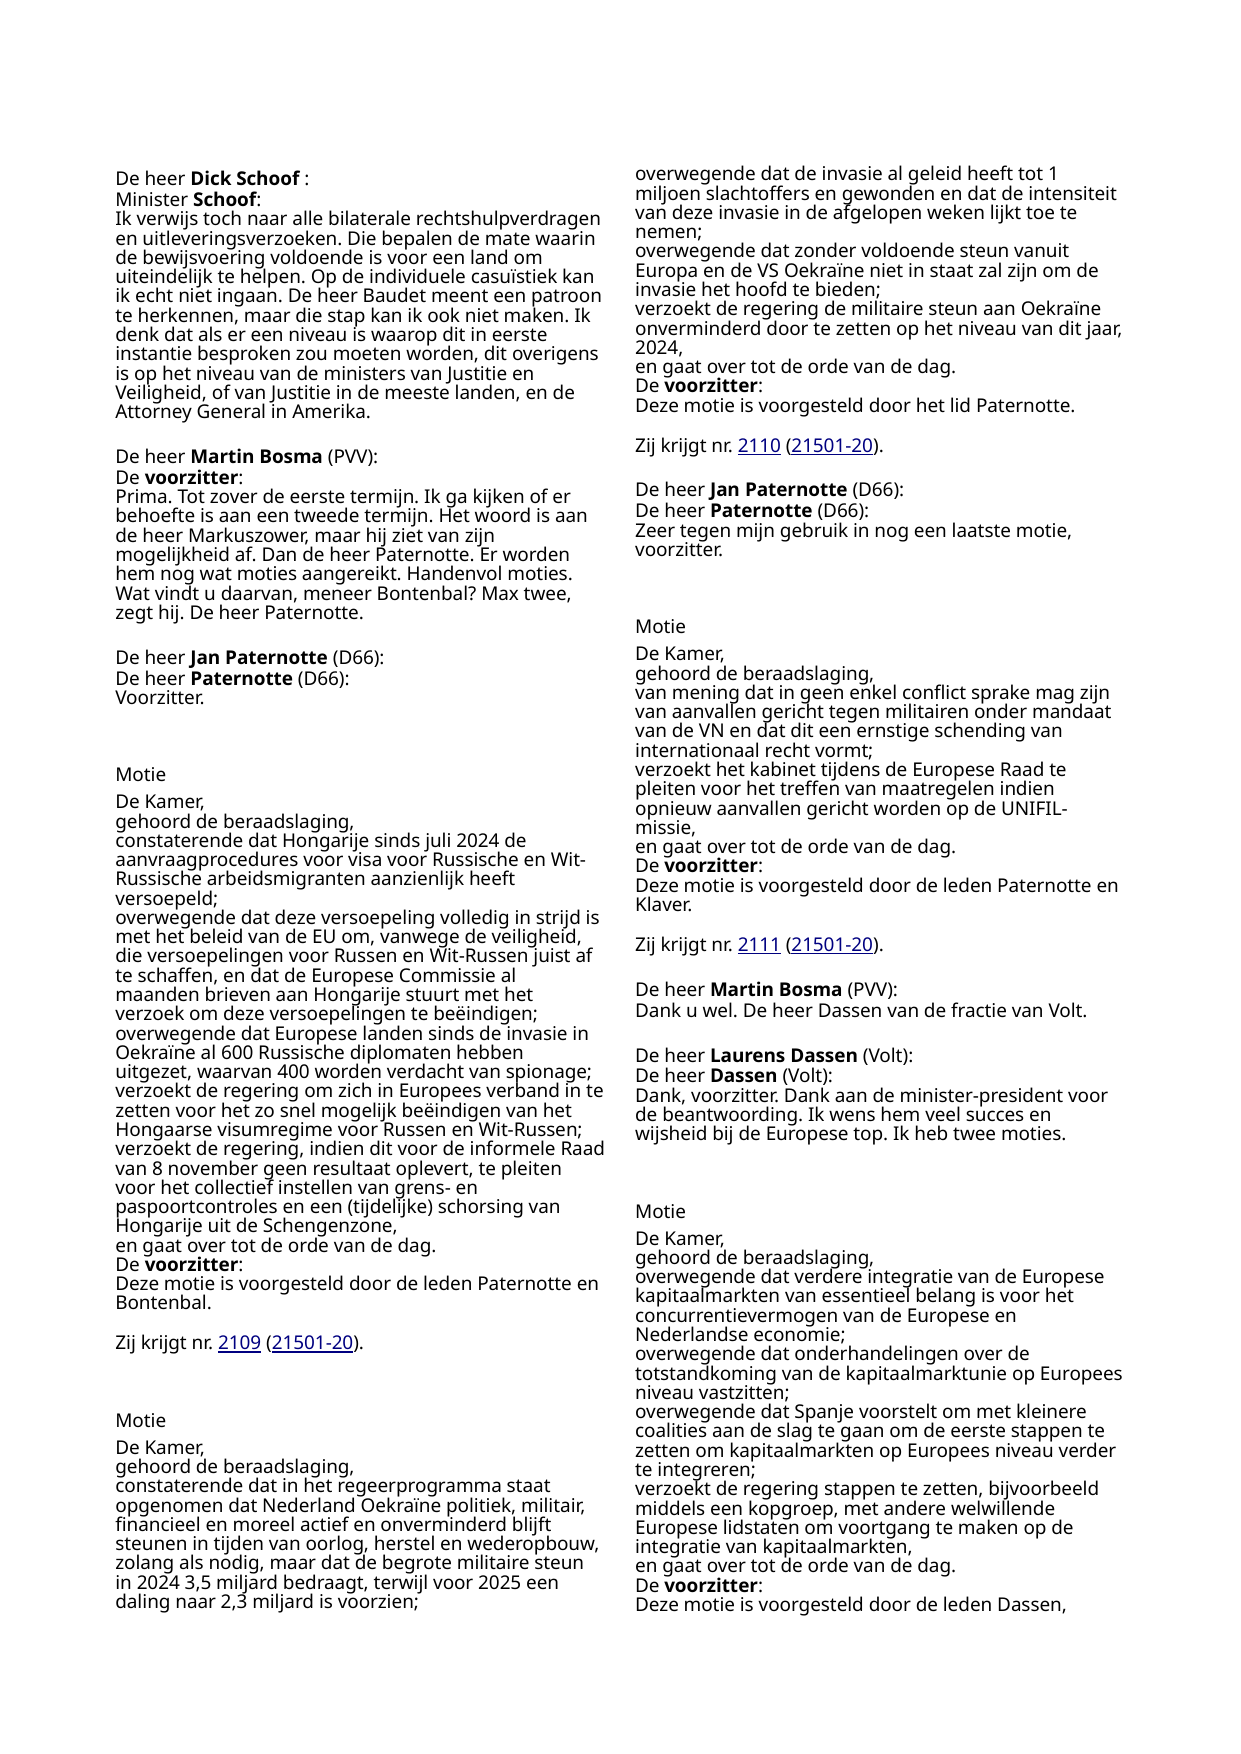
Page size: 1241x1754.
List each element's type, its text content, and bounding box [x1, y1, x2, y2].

text overwegende dat verdere integratie van de Europese kapitaalmarkten van essentieel belang is voor het concurrentievermogen van de Europese en Nederlandse economie; [635, 1268, 1125, 1345]
text gehoord de beraadslaging, [115, 1458, 605, 1477]
text Dank, voorzitter. Dank aan de minister-president voor de beantwoording. Ik wens hem veel succes en wijsheid bij de Europese top. Ik heb twee moties. [635, 1087, 1125, 1144]
text Ik verwijs toch naar alle bilaterale rechtshulpverdragen en uitleveringsverzoeken. Die bepalen de mate waarin de bewijsvoering voldoende is voor een land om uiteindelijk te helpen. Op de individuele casuïstiek kan ik echt niet ingaan. De heer Baudet meent een patroon te herkennen, maar die stap kan ik ook niet maken. Ik denk dat als er een niveau is waarop dit in eerste instantie besproken zou moeten worden, dit overigens is op het niveau van de ministers van Justitie en Veiligheid, of van Justitie in de meeste landen, en de Attorney General in Amerika. [115, 210, 605, 422]
text De voorzitter: [635, 377, 1125, 397]
text overwegende dat onderhandelingen over de totstandkoming van de kapitaalmarktunie op Europees niveau vastzitten; [635, 1345, 1125, 1403]
text Dank u wel. De heer Dassen van de fractie van Volt. [635, 1002, 1125, 1021]
text De heer Dassen (Volt): [635, 1067, 1125, 1087]
text De Kamer, [115, 793, 605, 813]
text constaterende dat Hongarije sinds juli 2024 de aanvraagprocedures voor visa voor Russische en Wit-Russische arbeidsmigranten aanzienlijk heeft versoepeld; [115, 832, 605, 909]
text De voorzitter: [115, 469, 605, 488]
text Zij krijgt nr. 2110 (21501-20). [635, 437, 1125, 456]
text Deze motie is voorgesteld door het lid Paternotte. [635, 397, 1125, 416]
text De heer Dick Schoof : [115, 165, 605, 191]
text Prima. Tot zover de eerste termijn. Ik ga kijken of er behoefte is aan een tweede termijn. Het woord is aan de heer Markuszower, maar hij ziet van zijn mogelijkheid af. Dan de heer Paternotte. Er worden hem nog wat moties aangereikt. Handenvol moties. Wat vindt u daarvan, meneer Bontenbal? Max twee, zegt hij. De heer Paternotte. [115, 488, 605, 623]
text Deze motie is voorgesteld door de leden Dassen, [635, 1596, 1125, 1615]
text en gaat over tot de orde van de dag. [635, 838, 1125, 857]
text verzoekt het kabinet tijdens de Europese Raad te pleiten voor het treffen van maatregelen indien opnieuw aanvallen gericht worden op de UNIFIL-missie, [635, 761, 1125, 838]
text verzoekt de regering de militaire steun aan Oekraïne onverminderd door te zetten op het niveau van dit jaar, 2024, [635, 300, 1125, 358]
text Voorzitter. [115, 689, 605, 708]
text en gaat over tot de orde van de dag. [635, 358, 1125, 377]
text van mening dat in geen enkel conflict sprake mag zijn van aanvallen gericht tegen militairen onder mandaat van de VN en dat dit een ernstige schending van internationaal recht vormt; [635, 684, 1125, 761]
text Zeer tegen mijn gebruik in nog een laatste motie, voorzitter. [635, 522, 1125, 560]
text De Kamer, [635, 1230, 1125, 1249]
text Motie [115, 762, 605, 787]
text De voorzitter: [635, 1577, 1125, 1596]
text De heer Martin Bosma (PVV): [635, 976, 1125, 1002]
text De heer Laurens Dassen (Volt): [635, 1042, 1125, 1067]
text Deze motie is voorgesteld door de leden Paternotte en Bontenbal. [115, 1275, 605, 1314]
text De heer Martin Bosma (PVV): [115, 443, 605, 469]
text verzoekt de regering, indien dit voor de informele Raad van 8 november geen resultaat oplevert, te pleiten voor het collectief instellen van grens- en paspoortcontroles en een (tijdelijke) schorsing van Hongarije uit de Schengenzone, [115, 1140, 605, 1237]
text De voorzitter: [635, 857, 1125, 877]
text Zij krijgt nr. 2109 (21501-20). [115, 1334, 605, 1354]
text overwegende dat deze versoepeling volledig in strijd is met het beleid van de EU om, vanwege de veiligheid, die versoepelingen voor Russen en Wit-Russen juist af te schaffen, en dat de Europese Commissie al maanden brieven aan Hongarije stuurt met het verzoek om deze versoepelingen te beëindigen; [115, 909, 605, 1024]
text De heer Jan Paternotte (D66): [635, 477, 1125, 502]
text De Kamer, [115, 1439, 605, 1458]
text Deze motie is voorgesteld door de leden Paternotte en Klaver. [635, 877, 1125, 915]
text constaterende dat in het regeerprogramma staat opgenomen dat Nederland Oekraïne politiek, militair, financieel en moreel actief en onverminderd blijft steunen in tijden van oorlog, herstel en wederopbouw, zolang als nodig, maar dat de begrote militaire steun in 2024 3,5 miljard bedraagt, terwijl voor 2025 een daling naar 2,3 miljard is voorzien; [115, 1477, 605, 1612]
text Motie [115, 1407, 605, 1433]
text verzoekt de regering stappen te zetten, bijvoorbeeld middels een kopgroep, met andere welwillende Europese lidstaten om voortgang te maken op de integratie van kapitaalmarkten, [635, 1480, 1125, 1557]
text overwegende dat Spanje voorstelt om met kleinere coalities aan de slag te gaan om de eerste stappen te zetten om kapitaalmarkten op Europees niveau verder te integreren; [635, 1403, 1125, 1480]
text De heer Paternotte (D66): [115, 670, 605, 689]
text Minister Schoof: [115, 191, 605, 210]
text en gaat over tot de orde van de dag. [635, 1557, 1125, 1577]
text gehoord de beraadslaging, [115, 813, 605, 832]
text De voorzitter: [115, 1256, 605, 1275]
text gehoord de beraadslaging, [635, 1249, 1125, 1268]
text overwegende dat Europese landen sinds de invasie in Oekraïne al 600 Russische diplomaten hebben uitgezet, waarvan 400 worden verdacht van spionage; [115, 1024, 605, 1082]
text De heer Jan Paternotte (D66): [115, 644, 605, 670]
text gehoord de beraadslaging, [635, 664, 1125, 684]
text De Kamer, [635, 645, 1125, 664]
text Motie [635, 614, 1125, 639]
text overwegende dat zonder voldoende steun vanuit Europa en de VS Oekraïne niet in staat zal zijn om de invasie het hoofd te bieden; [635, 242, 1125, 300]
text Motie [635, 1198, 1125, 1224]
text verzoekt de regering om zich in Europees verband in te zetten voor het zo snel mogelijk beëindigen van het Hongaarse visumregime voor Russen en Wit-Russen; [115, 1082, 605, 1140]
text overwegende dat de invasie al geleid heeft tot 1 miljoen slachtoffers en gewonden en dat de intensiteit van deze invasie in de afgelopen weken lijkt toe te nemen; [635, 165, 1125, 242]
text en gaat over tot de orde van de dag. [115, 1237, 605, 1256]
text Zij krijgt nr. 2111 (21501-20). [635, 936, 1125, 955]
text De heer Paternotte (D66): [635, 502, 1125, 522]
